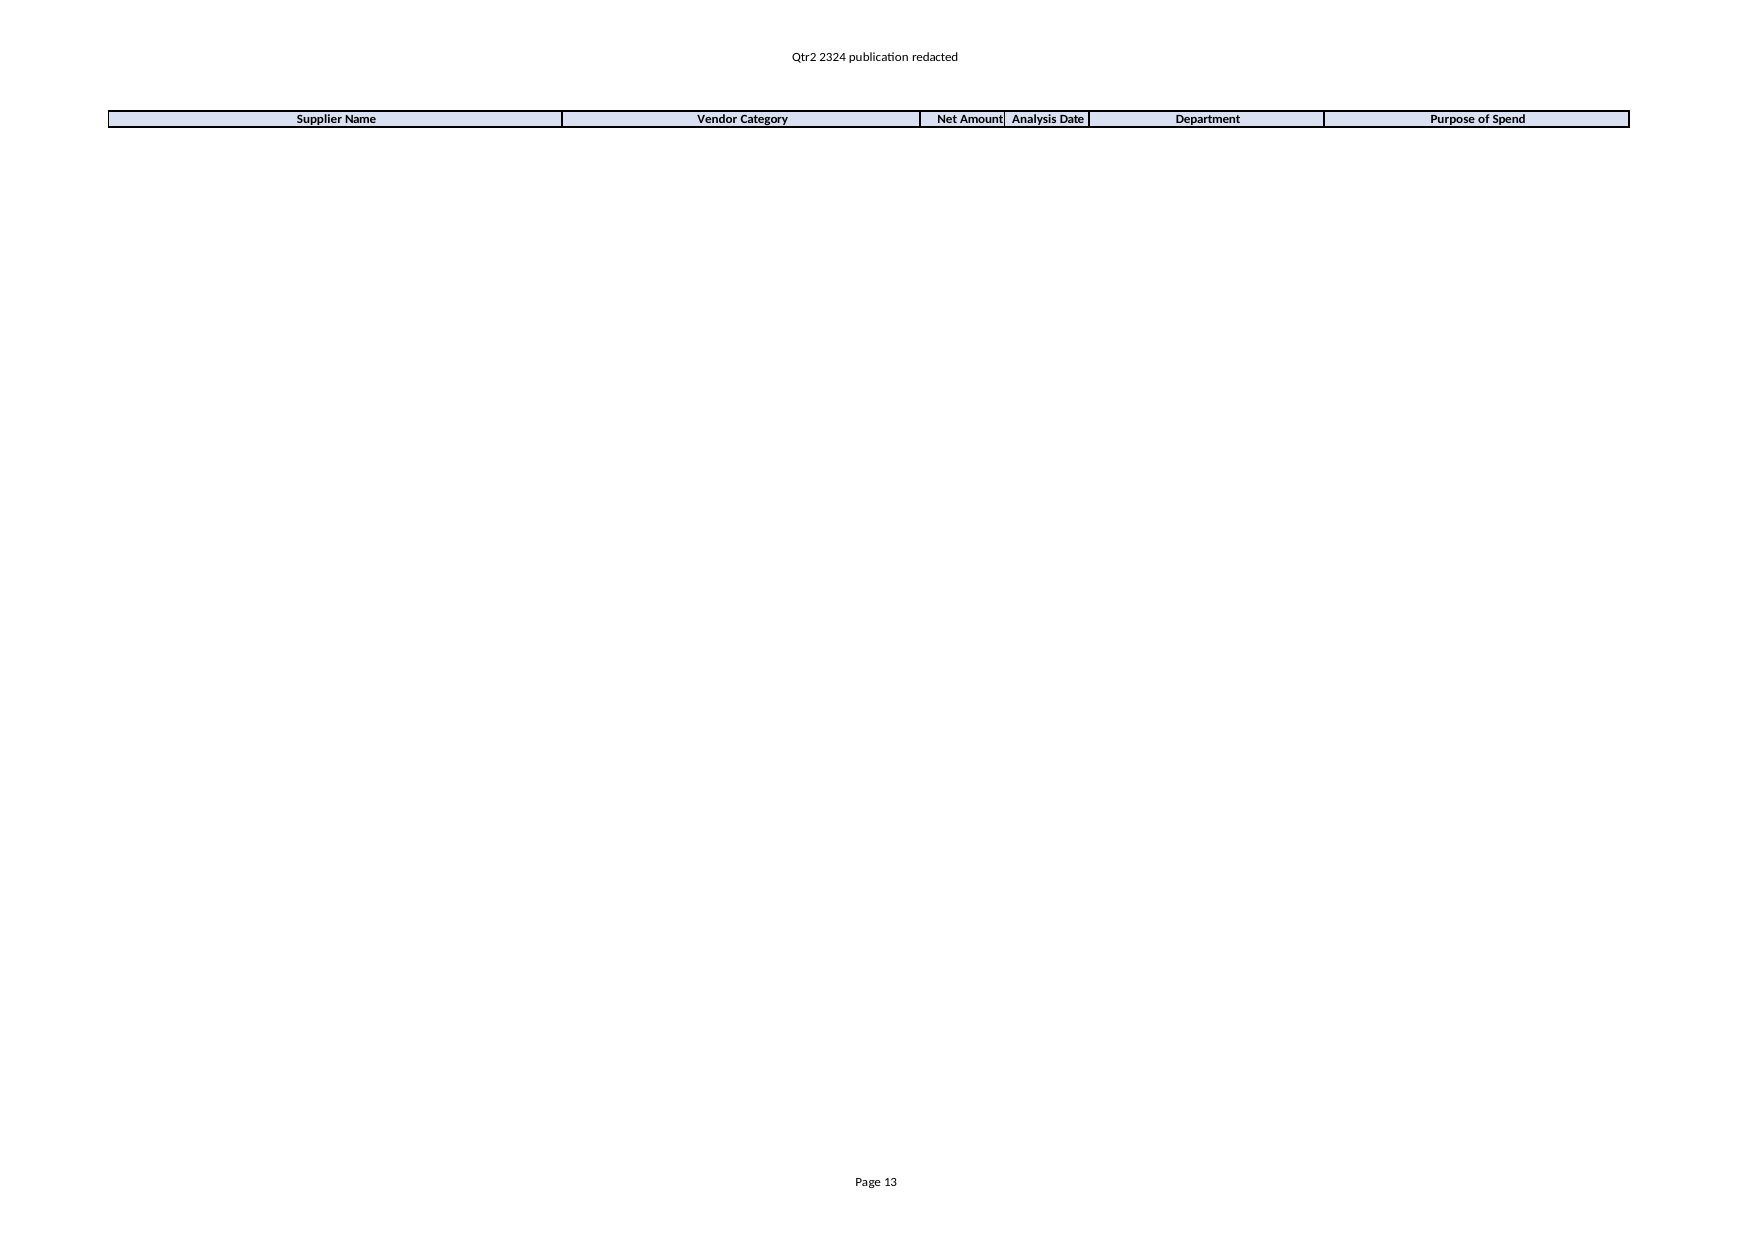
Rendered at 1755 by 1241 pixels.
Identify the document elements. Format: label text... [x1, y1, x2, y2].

table_header Analysis Date [1005, 112, 1088, 126]
table_header Supplier Name [109, 112, 561, 126]
table_header Purpose of Spend [1325, 112, 1628, 126]
table_header Department [1090, 112, 1323, 126]
table_header Net Amount [921, 112, 1004, 126]
table_header Vendor Category [563, 112, 919, 126]
